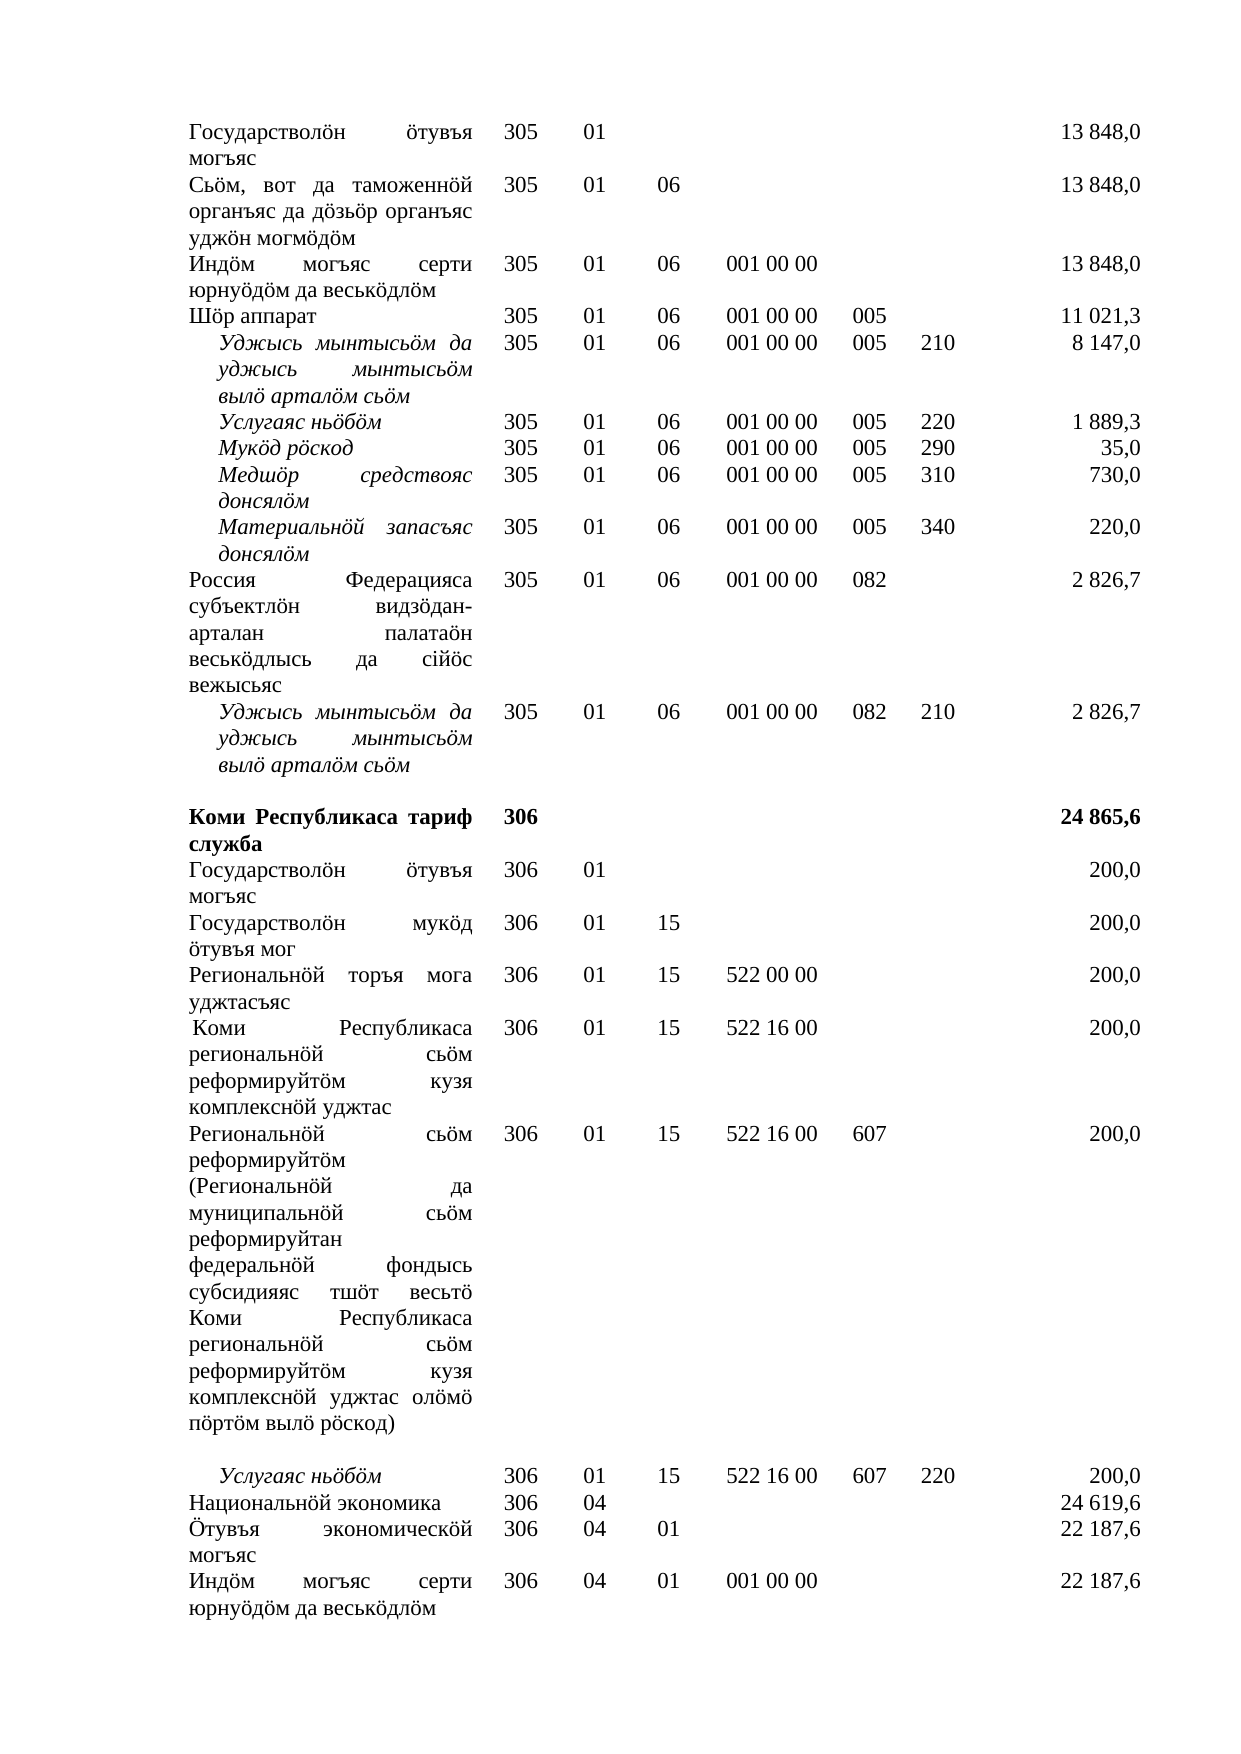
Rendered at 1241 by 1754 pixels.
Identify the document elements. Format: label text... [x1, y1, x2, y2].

table_cell 001 00 00 [705, 434, 838, 461]
table_cell 01 [558, 303, 631, 329]
table_cell 200,0 [975, 961, 1152, 1014]
table_cell 06 [631, 461, 705, 513]
table_cell 200,0 [975, 909, 1152, 961]
table_cell Материальнöй запасъяс донсялöм [177, 514, 484, 566]
table_cell 306 [484, 1489, 558, 1515]
table_cell [975, 777, 1152, 803]
table_cell Региональнöй сьöм реформируйтöм (Региональнöй да муниципальнöй сьöм реформируйтан федеральнöй фондысь субсидияяс тшöт весьтö Коми Республикаса региональнöй сьöм реформируйтöм кузя комплекснöй уджтас олöмö пöртöм вылö рöскод) [177, 1120, 484, 1462]
table_cell [631, 803, 705, 856]
table_cell 305 [484, 434, 558, 461]
table_cell 13 848,0 [975, 118, 1152, 171]
table_cell [1152, 961, 1196, 1014]
table_cell [1152, 1515, 1196, 1568]
table_cell [901, 856, 974, 909]
table_cell 01 [558, 250, 631, 303]
table_cell 730,0 [975, 461, 1152, 513]
table_cell 01 [558, 118, 631, 171]
table_cell 06 [631, 566, 705, 698]
table_cell [901, 1014, 974, 1119]
table_cell 001 00 00 [705, 698, 838, 777]
table_cell 522 16 00 [705, 1014, 838, 1119]
table_cell 2 826,7 [975, 698, 1152, 777]
table_cell 15 [631, 1014, 705, 1119]
table_cell 01 [558, 171, 631, 250]
table_cell 522 16 00 [705, 1120, 838, 1462]
table_cell 01 [558, 434, 631, 461]
table_cell 306 [484, 961, 558, 1014]
table_cell 22 187,6 [975, 1568, 1152, 1620]
table_cell 11 021,3 [975, 303, 1152, 329]
table_cell Индöм могъяс серти юрнуöдöм да веськöдлöм [177, 1568, 484, 1620]
table_cell 005 [838, 303, 901, 329]
table_cell [1152, 250, 1196, 303]
table_cell Национальнöй экономика [177, 1489, 484, 1515]
table_cell 305 [484, 329, 558, 408]
table_cell [1152, 303, 1196, 329]
table_cell Услугаяс ньöбöм [177, 1462, 484, 1488]
table_cell [901, 303, 974, 329]
table_cell [631, 777, 705, 803]
table_cell 01 [558, 514, 631, 566]
table_cell 01 [631, 1568, 705, 1620]
table_cell [901, 118, 974, 171]
table_cell [838, 1489, 901, 1515]
table_cell 306 [484, 1515, 558, 1568]
table_cell [838, 961, 901, 1014]
table_cell 01 [558, 856, 631, 909]
table_cell 15 [631, 961, 705, 1014]
table_cell 340 [901, 514, 974, 566]
table_cell 01 [558, 698, 631, 777]
table_cell [901, 1120, 974, 1462]
table_cell 8 147,0 [975, 329, 1152, 408]
table_cell Услугаяс ньöбöм [177, 408, 484, 434]
table_cell [1152, 777, 1196, 803]
table_cell [558, 803, 631, 856]
table_cell [705, 909, 838, 961]
table_cell 607 [838, 1120, 901, 1462]
table_cell 01 [558, 408, 631, 434]
table_cell 13 848,0 [975, 250, 1152, 303]
table_cell [901, 1489, 974, 1515]
table_cell 06 [631, 434, 705, 461]
table_cell 001 00 00 [705, 408, 838, 434]
table_cell 01 [558, 566, 631, 698]
table_cell 200,0 [975, 1462, 1152, 1488]
table_cell [631, 118, 705, 171]
table_cell [484, 777, 558, 803]
table_cell 220 [901, 1462, 974, 1488]
table_cell Коми Республикаса тариф служба [177, 803, 484, 856]
table_cell [1152, 1120, 1196, 1462]
table_cell 06 [631, 514, 705, 566]
table_cell 15 [631, 909, 705, 961]
table_cell 305 [484, 303, 558, 329]
table_cell 005 [838, 514, 901, 566]
table_cell 06 [631, 408, 705, 434]
table_cell 290 [901, 434, 974, 461]
table_cell Коми Республикаса региональнöй сьöм реформируйтöм кузя комплекснöй уджтас [177, 1014, 484, 1119]
table_cell 22 187,6 [975, 1515, 1152, 1568]
table_cell 001 00 00 [705, 514, 838, 566]
table_cell [901, 1515, 974, 1568]
table_cell [705, 856, 838, 909]
table_cell [838, 171, 901, 250]
table_cell 607 [838, 1462, 901, 1488]
table_cell [705, 777, 838, 803]
table_cell [631, 1489, 705, 1515]
table_cell [1152, 1014, 1196, 1119]
table_cell Региональнöй торъя мога уджтасъяс [177, 961, 484, 1014]
table_cell [705, 1489, 838, 1515]
table_cell Уджысь мынтысьöм да уджысь мынтысьöм вылö арталöм сьöм [177, 329, 484, 408]
table_cell Шöр аппарат [177, 303, 484, 329]
table_cell 06 [631, 171, 705, 250]
table_cell 001 00 00 [705, 329, 838, 408]
table_cell [1152, 408, 1196, 434]
table_cell Öтувъя экономическöй могъяс [177, 1515, 484, 1568]
table_cell 06 [631, 698, 705, 777]
table_cell [1152, 1462, 1196, 1488]
table_cell 01 [558, 461, 631, 513]
table_cell 24 865,6 [975, 803, 1152, 856]
table_cell [1152, 803, 1196, 856]
table_cell [901, 250, 974, 303]
table_cell 13 848,0 [975, 171, 1152, 250]
table_cell 305 [484, 566, 558, 698]
table_cell 01 [558, 909, 631, 961]
table_cell 001 00 00 [705, 1568, 838, 1620]
table_cell 001 00 00 [705, 566, 838, 698]
table_cell [1152, 461, 1196, 513]
table_cell 01 [558, 1014, 631, 1119]
table_cell 310 [901, 461, 974, 513]
table_cell 005 [838, 461, 901, 513]
table_cell [838, 1568, 901, 1620]
table_cell 210 [901, 698, 974, 777]
table_cell [1152, 171, 1196, 250]
table_cell 04 [558, 1568, 631, 1620]
table_cell 200,0 [975, 1120, 1152, 1462]
table_cell [901, 566, 974, 698]
table_cell 220 [901, 408, 974, 434]
table_cell [838, 856, 901, 909]
table_cell [1152, 118, 1196, 171]
table_cell [1152, 1489, 1196, 1515]
table_cell 24 619,6 [975, 1489, 1152, 1515]
table_cell 35,0 [975, 434, 1152, 461]
table_cell 306 [484, 1568, 558, 1620]
table_cell 001 00 00 [705, 461, 838, 513]
table_cell 305 [484, 514, 558, 566]
table_cell [838, 250, 901, 303]
table_cell 001 00 00 [705, 250, 838, 303]
table_cell 06 [631, 329, 705, 408]
table_cell [705, 1515, 838, 1568]
table_cell [838, 1014, 901, 1119]
table_cell 306 [484, 1120, 558, 1462]
table_cell 082 [838, 698, 901, 777]
table_cell 306 [484, 803, 558, 856]
table_cell 06 [631, 303, 705, 329]
table_cell 082 [838, 566, 901, 698]
table_cell [1152, 329, 1196, 408]
table_cell 306 [484, 1014, 558, 1119]
table_cell [705, 803, 838, 856]
table_cell 306 [484, 856, 558, 909]
table_cell Сьöм, вот да таможеннöй органъяс да дöзьöр органъяс уджöн могмöдöм [177, 171, 484, 250]
table_cell [1152, 909, 1196, 961]
table_cell 305 [484, 171, 558, 250]
table_cell 306 [484, 1462, 558, 1488]
table_cell Индöм могъяс серти юрнуöдöм да веськöдлöм [177, 250, 484, 303]
table_cell 522 00 00 [705, 961, 838, 1014]
table_cell 005 [838, 329, 901, 408]
table_cell Уджысь мынтысьöм да уджысь мынтысьöм вылö арталöм сьöм [177, 698, 484, 777]
table_cell 06 [631, 250, 705, 303]
table_cell [838, 909, 901, 961]
table_cell 15 [631, 1462, 705, 1488]
table_cell [705, 171, 838, 250]
table_cell 306 [484, 909, 558, 961]
table_cell [1152, 856, 1196, 909]
table_cell 01 [558, 329, 631, 408]
table_cell [901, 1568, 974, 1620]
table_cell Россия Федерацияса субъектлöн видзöдан-арталан палатаöн веськöдлысь да сiйöс вежысьяс [177, 566, 484, 698]
table_cell 15 [631, 1120, 705, 1462]
table_cell 01 [558, 1120, 631, 1462]
table_cell [1152, 514, 1196, 566]
table_cell [631, 856, 705, 909]
table_cell [838, 118, 901, 171]
table_cell Государстволöн мукöд öтувъя мог [177, 909, 484, 961]
table_cell [558, 777, 631, 803]
table_cell 04 [558, 1489, 631, 1515]
table_cell 01 [558, 1462, 631, 1488]
table_cell [705, 118, 838, 171]
table_cell 200,0 [975, 1014, 1152, 1119]
table_cell [177, 777, 484, 803]
table_cell 001 00 00 [705, 303, 838, 329]
table_cell 305 [484, 408, 558, 434]
table_cell [901, 961, 974, 1014]
table_cell 1 889,3 [975, 408, 1152, 434]
table_cell 305 [484, 698, 558, 777]
table_cell 2 826,7 [975, 566, 1152, 698]
table_cell 005 [838, 408, 901, 434]
table_cell 04 [558, 1515, 631, 1568]
table_cell 305 [484, 118, 558, 171]
table_cell 522 16 00 [705, 1462, 838, 1488]
table_cell [901, 171, 974, 250]
table_cell 01 [558, 961, 631, 1014]
table_cell [1152, 698, 1196, 777]
table_cell [901, 803, 974, 856]
table_cell Государстволöн öтувъя могъяс [177, 118, 484, 171]
table_cell [1152, 566, 1196, 698]
table_cell [838, 777, 901, 803]
table_cell 200,0 [975, 856, 1152, 909]
table_cell 305 [484, 250, 558, 303]
table_cell Мукöд рöскод [177, 434, 484, 461]
table_cell Медшöр средствояс донсялöм [177, 461, 484, 513]
table_cell [838, 1515, 901, 1568]
table_cell 005 [838, 434, 901, 461]
table_cell 305 [484, 461, 558, 513]
table_cell 210 [901, 329, 974, 408]
table_cell Государстволöн öтувъя могъяс [177, 856, 484, 909]
table_cell [1152, 1568, 1196, 1620]
table_cell 01 [631, 1515, 705, 1568]
table_cell [901, 909, 974, 961]
table_cell [901, 777, 974, 803]
table_cell [1152, 434, 1196, 461]
table_cell [838, 803, 901, 856]
table_cell 220,0 [975, 514, 1152, 566]
